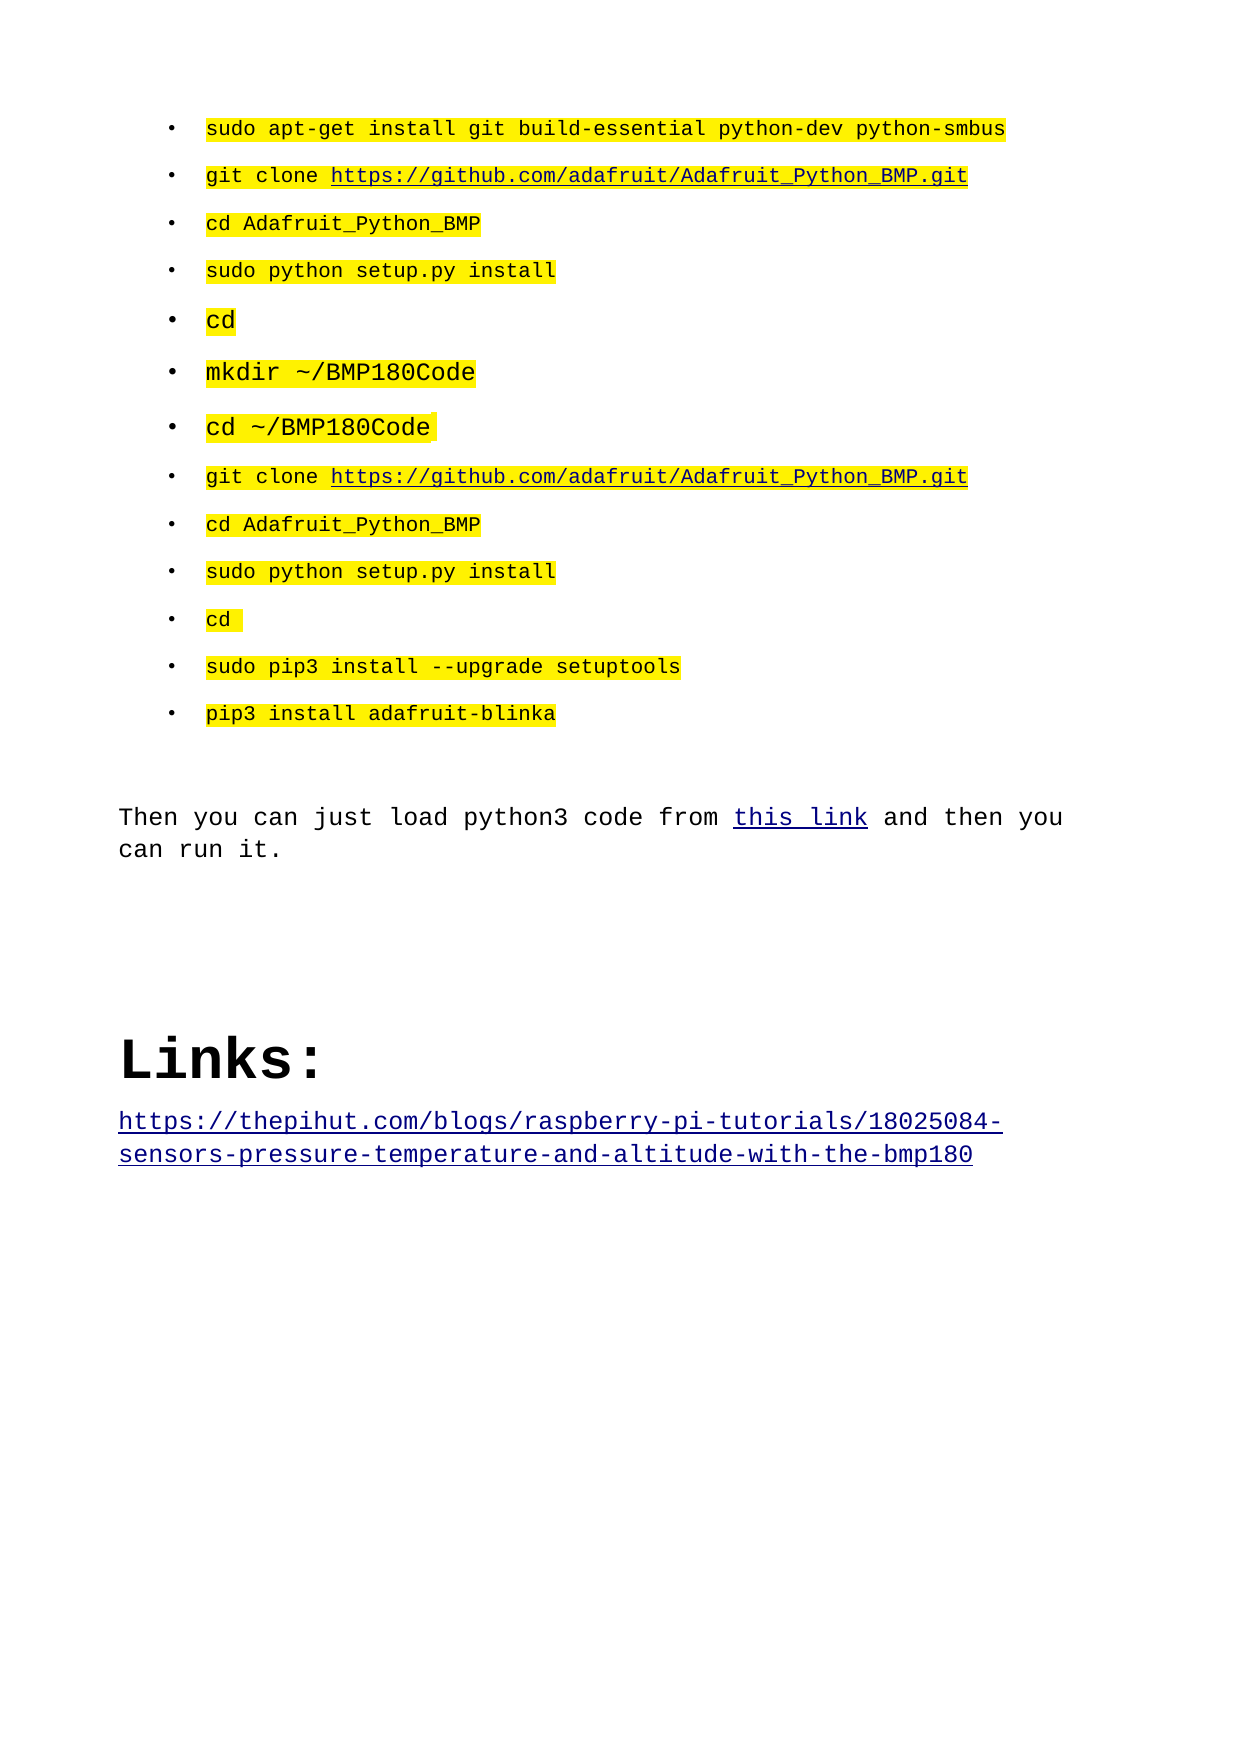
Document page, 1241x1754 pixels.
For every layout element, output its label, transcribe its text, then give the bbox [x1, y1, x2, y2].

text Then you can just load python3 code from this link and then you can run it. [118, 804, 1122, 865]
list cd ~/BMP180Code [168, 412, 1122, 443]
title Links: [118, 1030, 1122, 1096]
list sudo python setup.py install [168, 561, 1122, 585]
list git clone https://github.com/adafruit/Adafruit_Python_BMP.git [168, 466, 1122, 490]
list cd [168, 609, 1122, 632]
list cd Adafruit_Python_BMP [168, 514, 1122, 537]
text https://thepihut.com/blogs/raspberry-pi-tutorials/18025084-sensors-pressure-temperature-and-altitude-with-the-bmp180 [118, 1109, 1122, 1170]
list cd Adafruit_Python_BMP [168, 213, 1122, 237]
list mkdir ~/BMP180Code [168, 360, 1122, 388]
list sudo python setup.py install [168, 260, 1122, 284]
list cd [168, 308, 1122, 336]
list sudo apt-get install git build-essential python-dev python-smbus [168, 118, 1122, 142]
list git clone https://github.com/adafruit/Adafruit_Python_BMP.git [168, 166, 1122, 189]
list pip3 install adafruit-blinka [168, 703, 1122, 727]
list sudo pip3 install --upgrade setuptools [168, 656, 1122, 680]
